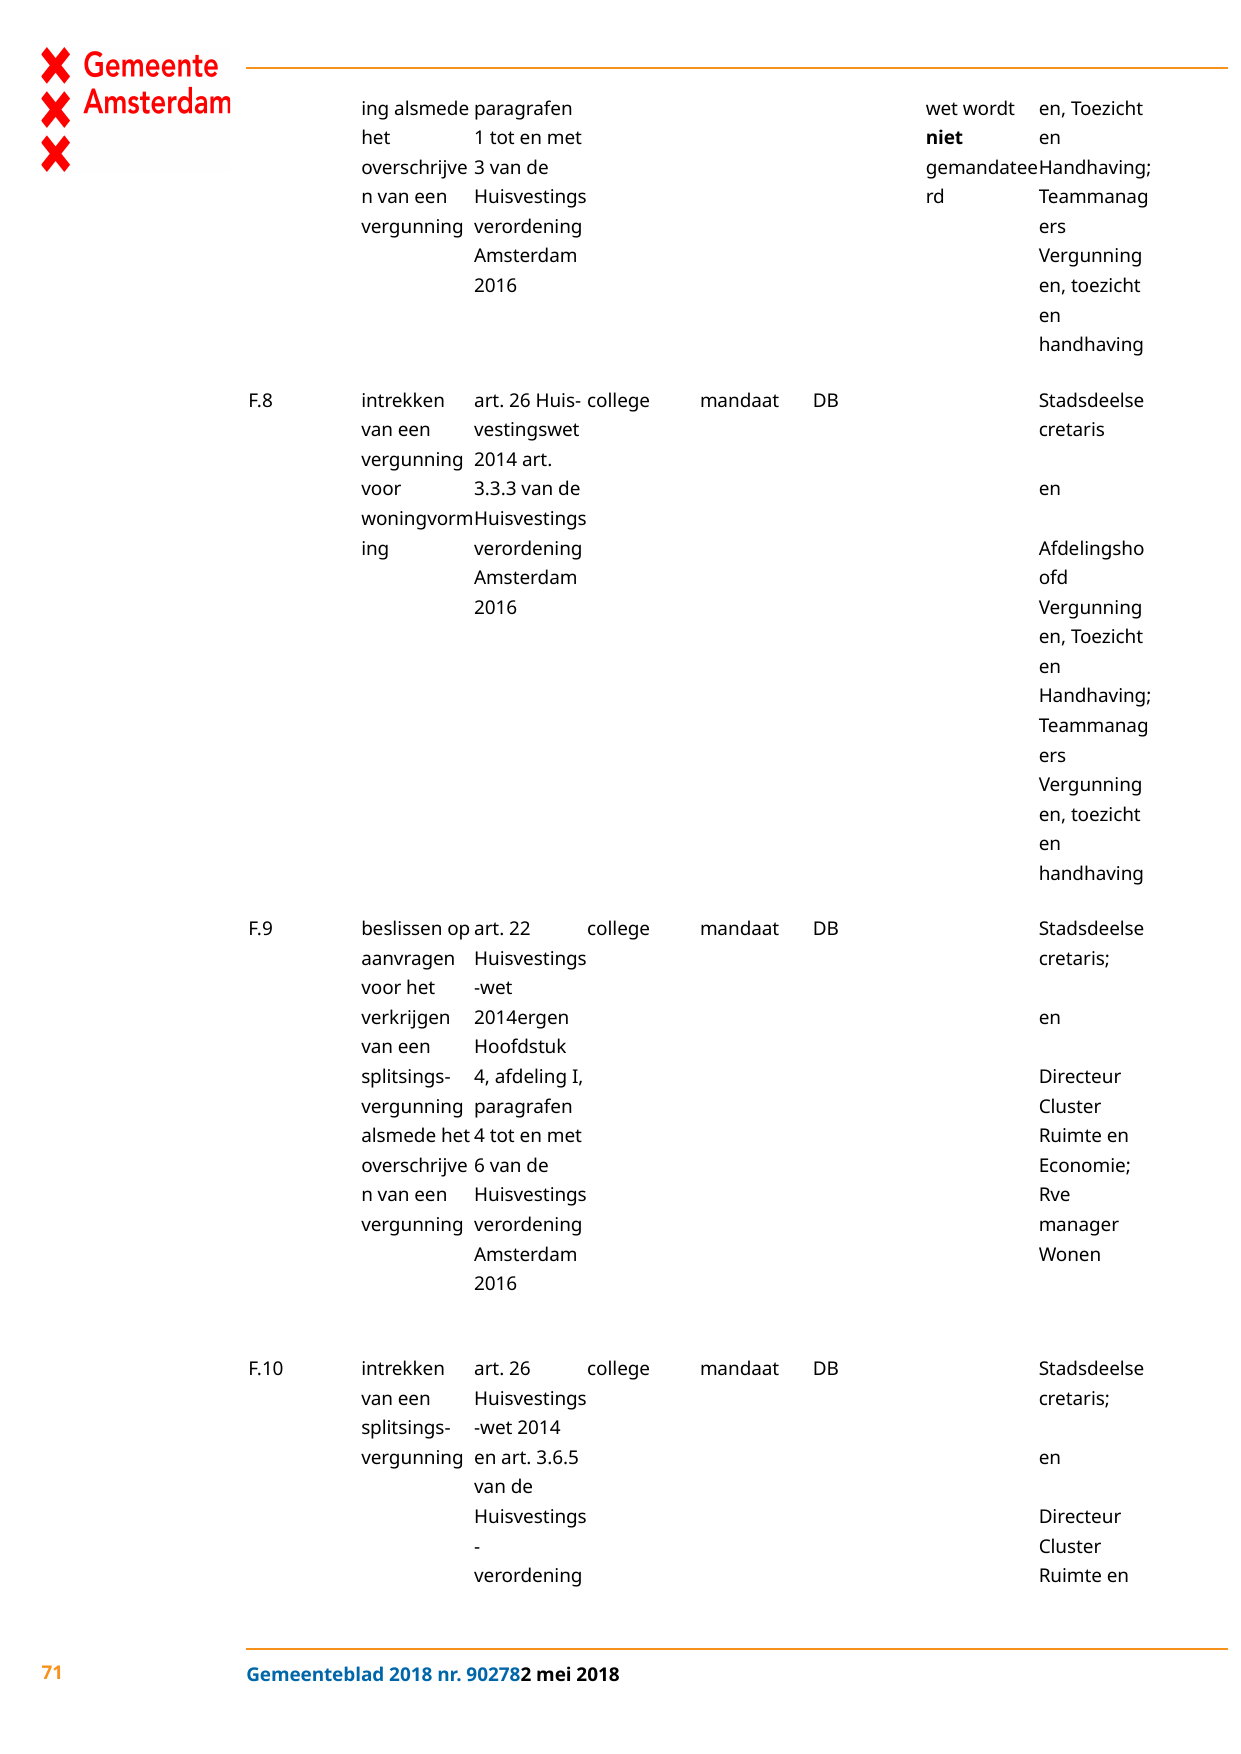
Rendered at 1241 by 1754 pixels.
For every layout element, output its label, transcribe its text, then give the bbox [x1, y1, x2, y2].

table_cell Stadsdeelsecretaris; en Directeur Cluster Ruimte en [1039, 1326, 1152, 1588]
table_cell DB [813, 357, 926, 886]
table_cell paragrafen 1 tot en met 3 van de Huisvestingsverordening Amsterdam 2016 [474, 95, 587, 357]
table_cell college [587, 357, 700, 886]
table_cell college [587, 886, 700, 1326]
table_cell DB [813, 886, 926, 1326]
table_cell intrekken van een vergunning voor woningvorming [361, 357, 474, 886]
table_cell DB [813, 1326, 926, 1588]
table_cell [926, 357, 1038, 886]
table_cell art. 26 Huis-vestingswet 2014 art. 3.3.3 van de Huisvestingsverordening Amsterdam 2016 [474, 357, 587, 886]
table_cell F.8 [248, 357, 361, 886]
table_cell [587, 95, 700, 357]
table_cell F.10 [248, 1326, 361, 1588]
table_cell en, Toezicht en Handhaving; Teammanagers Vergunningen, toezicht en handhaving [1039, 95, 1152, 357]
table_cell intrekken van een splitsings-vergunning [361, 1326, 474, 1588]
table_cell beslissen op aanvragen voor het verkrijgen van een splitsings-vergunning alsmede het overschrijven van een vergunning [361, 886, 474, 1326]
table_cell [248, 95, 361, 357]
table_cell art. 26 Huisvestings-wet 2014 en art. 3.6.5 van de Huisvestings-verordening [474, 1326, 587, 1588]
table_cell mandaat [700, 886, 813, 1326]
table_cell Stadsdeelsecretaris en Afdelingshoofd Vergunningen, Toezicht en Handhaving; Teammanagers Vergunningen, toezicht en handhaving [1039, 357, 1152, 886]
table_cell [700, 95, 813, 357]
table_cell mandaat [700, 357, 813, 886]
table_cell Stadsdeelsecretaris; en Directeur Cluster Ruimte en Economie; Rve manager Wonen [1039, 886, 1152, 1326]
table_cell art. 22 Huisvestings-wet 2014ergen Hoofdstuk 4, afdeling I, paragrafen 4 tot en met 6 van de Huisvestingsverordening Amsterdam 2016 [474, 886, 587, 1326]
table_cell [813, 95, 926, 357]
table_cell [926, 1326, 1038, 1588]
table_cell F.9 [248, 886, 361, 1326]
picture [41, 47, 231, 172]
table_cell college [587, 1326, 700, 1588]
table_cell ing alsmede het overschrijven van een vergunning [361, 95, 474, 357]
table_cell [926, 886, 1038, 1326]
table_cell mandaat [700, 1326, 813, 1588]
table_cell wet wordt niet gemandateerd [926, 95, 1038, 357]
